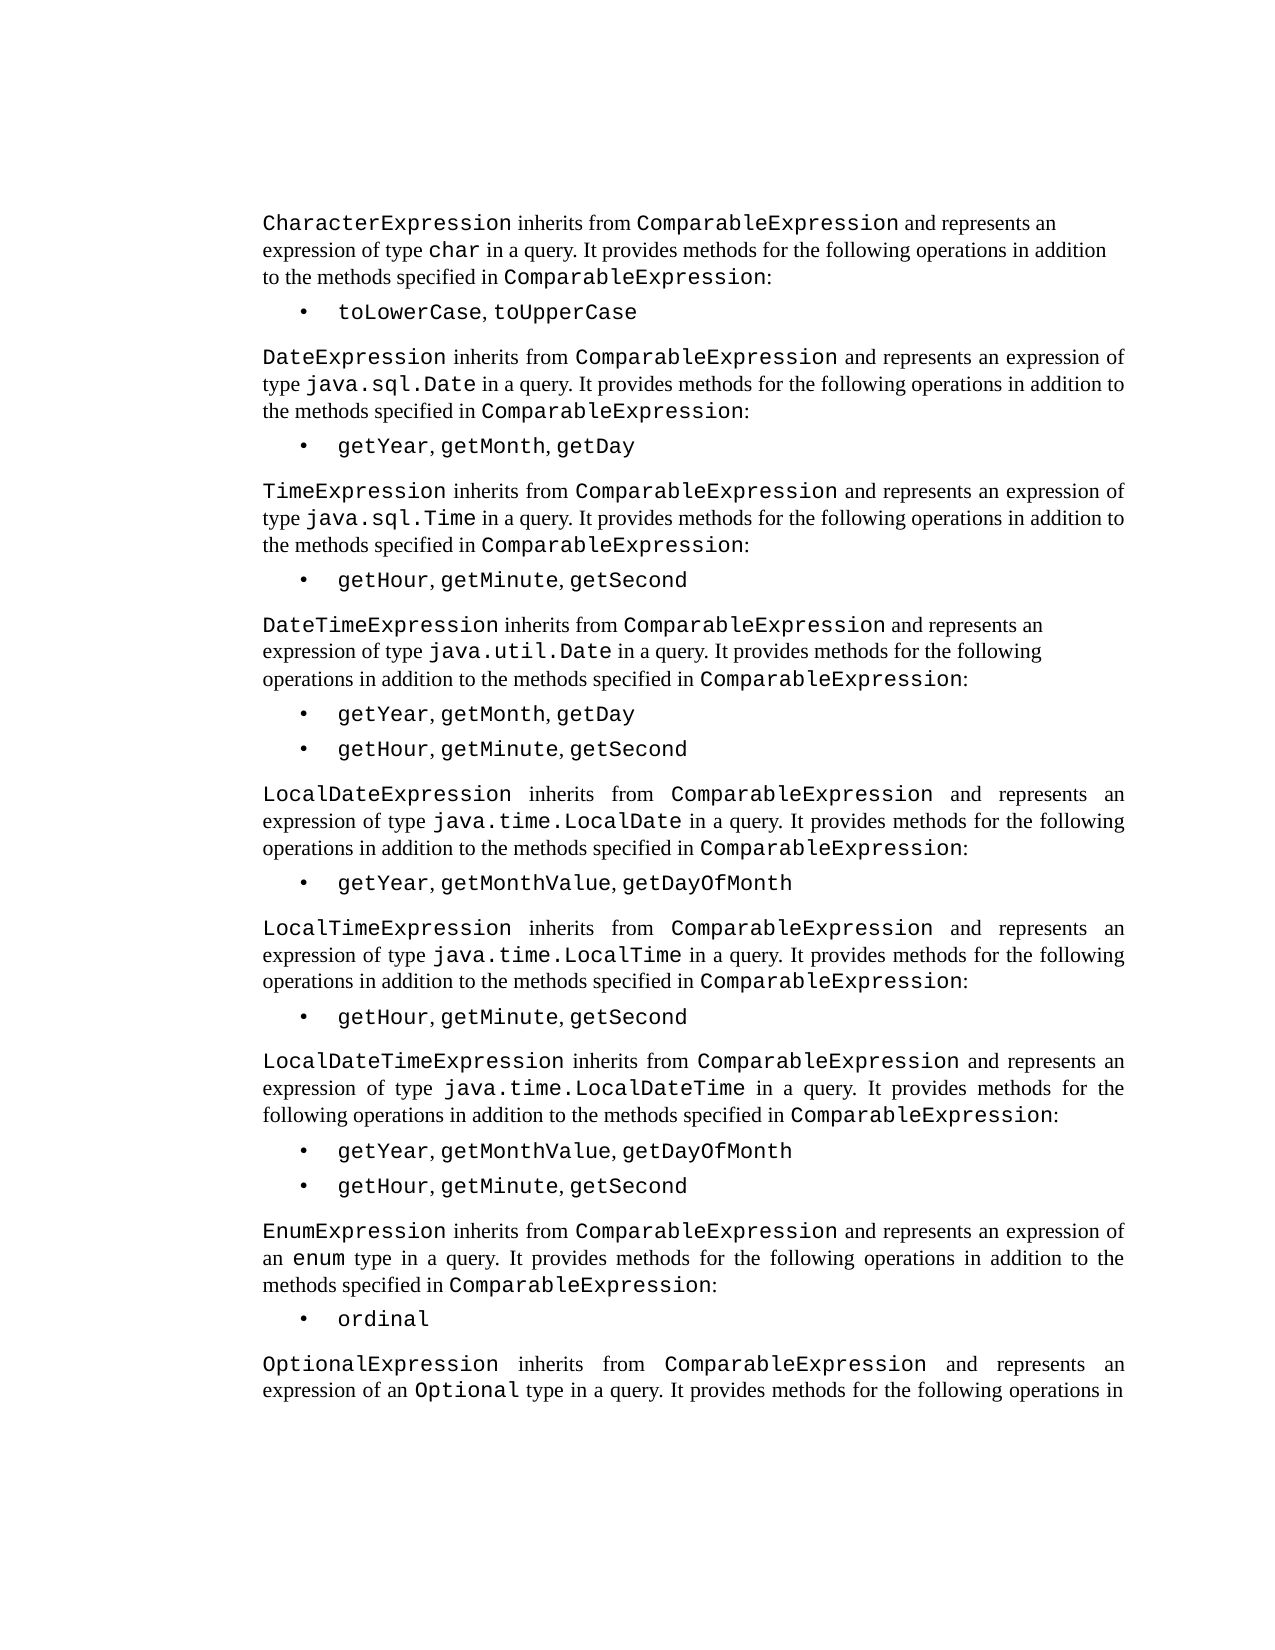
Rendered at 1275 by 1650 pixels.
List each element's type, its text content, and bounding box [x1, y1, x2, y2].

text DateExpression inherits from ComparableExpression and represents an expression of type java.sql.Date in a query. It provides methods for the following operations in addition to the methods specified in ComparableExpression: [262, 344, 1125, 425]
text EnumExpression inherits from ComparableExpression and represents an expression of an enum type in a query. It provides methods for the following operations in addition to the methods specified in ComparableExpression: [262, 1218, 1125, 1298]
text LocalDateTimeExpression inherits from ComparableExpression and represents an expression of type java.time.LocalDateTime in a query. It provides methods for the following operations in addition to the methods specified in ComparableExpression: [262, 1048, 1125, 1129]
list getYear, getMonthValue, getDayOfMonth [300, 870, 1125, 897]
text LocalDateExpression inherits from ComparableExpression and represents an expression of type java.time.LocalDate in a query. It provides methods for the following operations in addition to the methods specified in ComparableExpression: [262, 781, 1125, 862]
list getHour, getMinute, getSecond [300, 567, 1125, 594]
list getHour, getMinute, getSecond [300, 1004, 1125, 1031]
list getYear, getMonth, getDay [300, 433, 1125, 460]
list getYear, getMonth, getDay [300, 701, 1125, 728]
list toLowerCase, toUpperCase [300, 299, 1125, 326]
list getYear, getMonthValue, getDayOfMonth [300, 1138, 1125, 1164]
list ordinal [300, 1307, 1125, 1333]
text DateTimeExpression inherits from ComparableExpression and represents an expression of type java.util.Date in a query. It provides methods for the following operations in addition to the methods specified in ComparableExpression: [262, 612, 1125, 692]
text TimeExpression inherits from ComparableExpression and represents an expression of type java.sql.Time in a query. It provides methods for the following operations in addition to the methods specified in ComparableExpression: [262, 478, 1125, 559]
list getHour, getMinute, getSecond [300, 736, 1125, 763]
text CharacterExpression inherits from ComparableExpression and represents an expression of type char in a query. It provides methods for the following operations in addition to the methods specified in ComparableExpression: [262, 210, 1125, 291]
list getHour, getMinute, getSecond [300, 1173, 1125, 1200]
text LocalTimeExpression inherits from ComparableExpression and represents an expression of type java.time.LocalTime in a query. It provides methods for the following operations in addition to the methods specified in ComparableExpression: [262, 914, 1125, 996]
text OptionalExpression inherits from ComparableExpression and represents an expression of an Optional type in a query. It provides methods for the following operations in [262, 1351, 1125, 1404]
